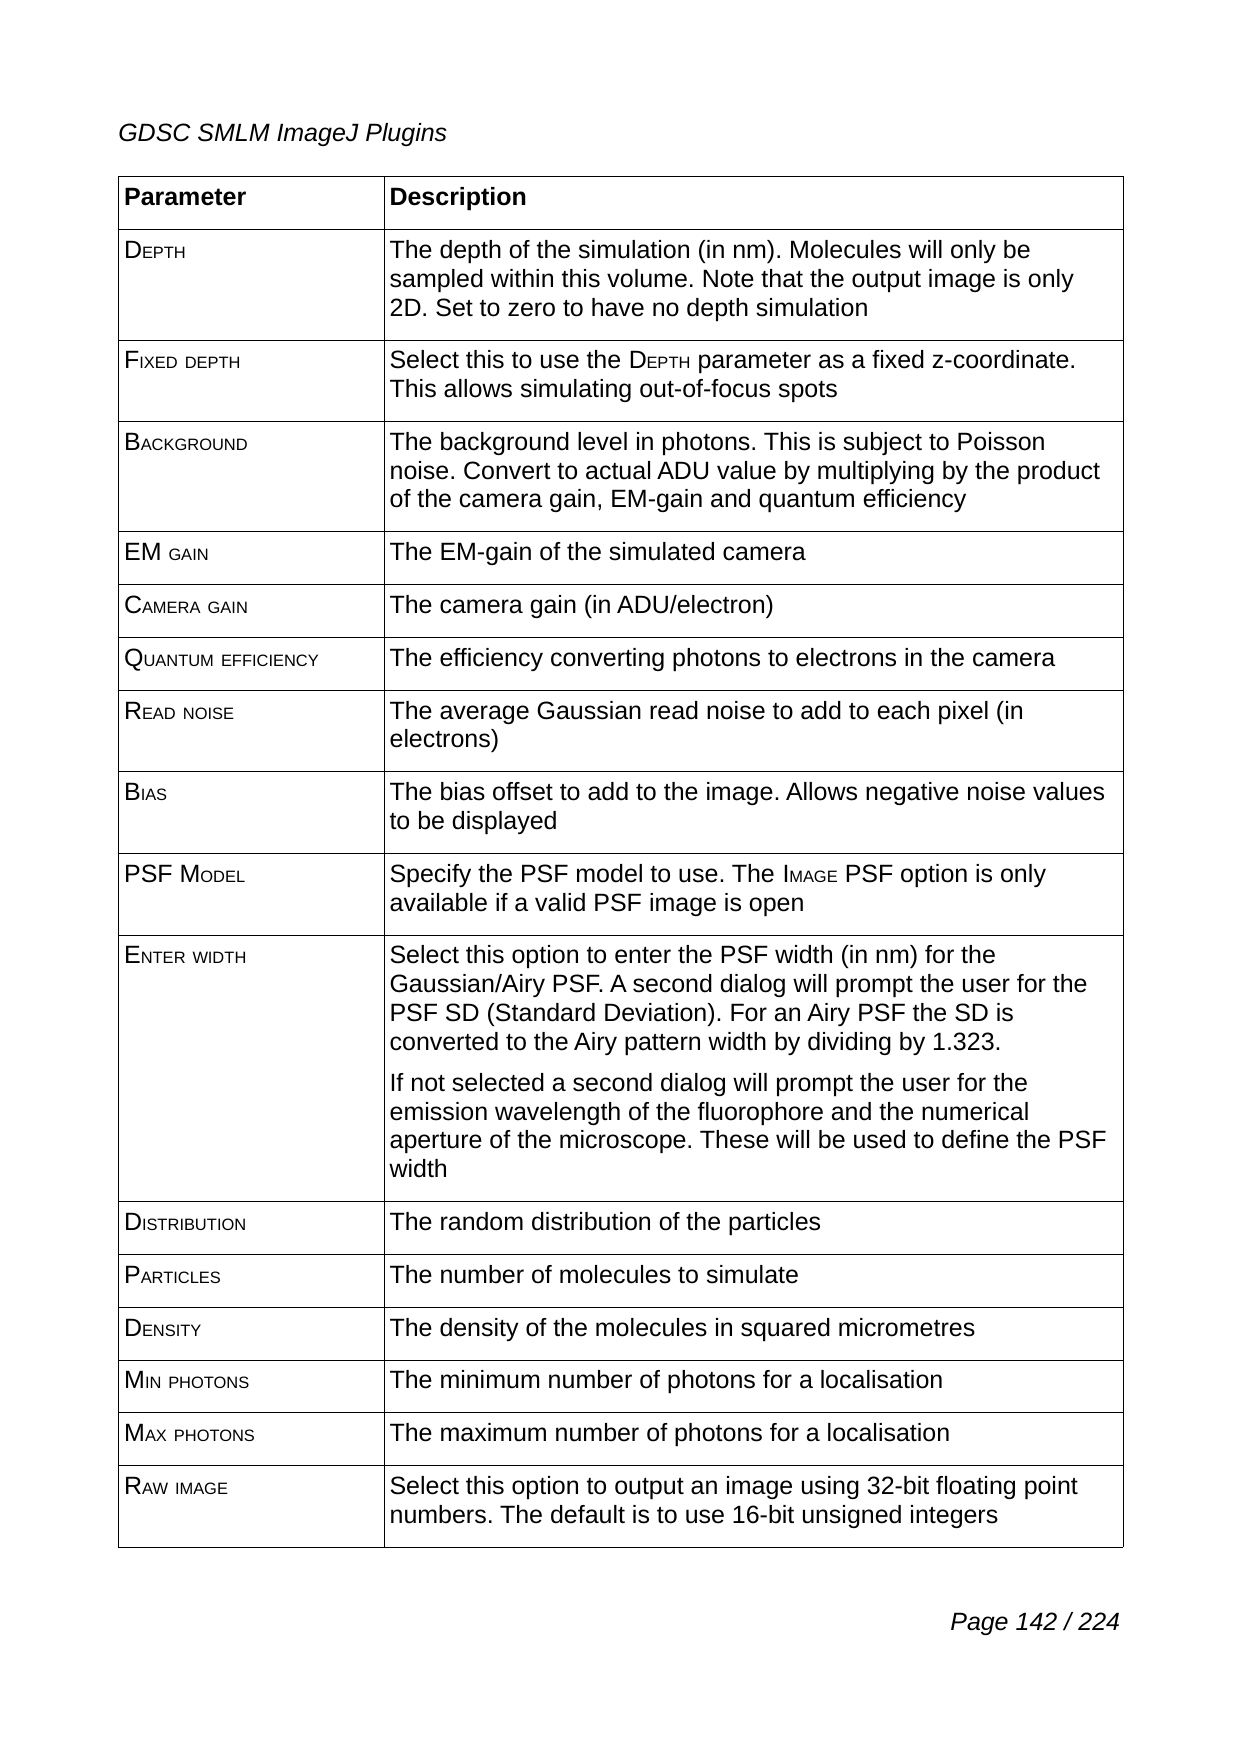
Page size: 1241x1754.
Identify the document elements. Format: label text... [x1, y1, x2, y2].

table_cell Select this to use the Depth parameter as a fixed z-coordinate. This allows simulating out-of-focus spots [385, 341, 1123, 421]
table_cell Select this option to output an image using 32-bit floating point numbers. The default is to use 16-bit unsigned integers [385, 1466, 1123, 1547]
table_cell Raw image [119, 1466, 384, 1547]
table_cell The camera gain (in ADU/electron) [385, 585, 1123, 637]
table_cell Quantum efficiency [119, 638, 384, 690]
table_cell Specify the PSF model to use. The Image PSF option is only available if a valid PSF image is open [385, 854, 1123, 934]
table_cell Fixed depth [119, 341, 384, 421]
table_cell The density of the molecules in squared micrometres [385, 1308, 1123, 1359]
table_cell EM gain [119, 532, 384, 584]
table_cell The random distribution of the particles [385, 1202, 1123, 1254]
table_cell Camera gain [119, 585, 384, 637]
table_cell The efficiency converting photons to electrons in the camera [385, 638, 1123, 690]
table_cell Particles [119, 1255, 384, 1307]
table_cell The bias offset to add to the image. Allows negative noise values to be displayed [385, 772, 1123, 853]
table_cell The EM-gain of the simulated camera [385, 532, 1123, 584]
table_cell Distribution [119, 1202, 384, 1254]
table_cell The number of molecules to simulate [385, 1255, 1123, 1307]
table_cell Background [119, 422, 384, 531]
table_header Parameter [119, 177, 384, 229]
table_header Description [385, 177, 1123, 229]
table_cell Read noise [119, 691, 384, 771]
table_cell Select this option to enter the PSF width (in nm) for the Gaussian/Airy PSF. A second dialog will prompt the user for the PSF SD (Standard Deviation). For an Airy PSF the SD is converted to the Airy pattern width by dividing by 1.323. If not selected a second dialog will prompt the user for the emission wavelength of the fluorophore and the numerical aperture of the microscope. These will be used to define the PSF width [385, 936, 1123, 1201]
table_cell The average Gaussian read noise to add to each pixel (in electrons) [385, 691, 1123, 771]
table_cell The minimum number of photons for a localisation [385, 1361, 1123, 1412]
table_cell PSF Model [119, 854, 384, 934]
table_cell Max photons [119, 1413, 384, 1465]
table_cell The maximum number of photons for a localisation [385, 1413, 1123, 1465]
table_cell Depth [119, 230, 384, 339]
table_cell Enter width [119, 936, 384, 1201]
table_cell Density [119, 1308, 384, 1359]
table_cell The depth of the simulation (in nm). Molecules will only be sampled within this volume. Note that the output image is only 2D. Set to zero to have no depth simulation [385, 230, 1123, 339]
table_cell The background level in photons. This is subject to Poisson noise. Convert to actual ADU value by multiplying by the product of the camera gain, EM-gain and quantum efficiency [385, 422, 1123, 531]
table_cell Min photons [119, 1361, 384, 1412]
table_cell Bias [119, 772, 384, 853]
